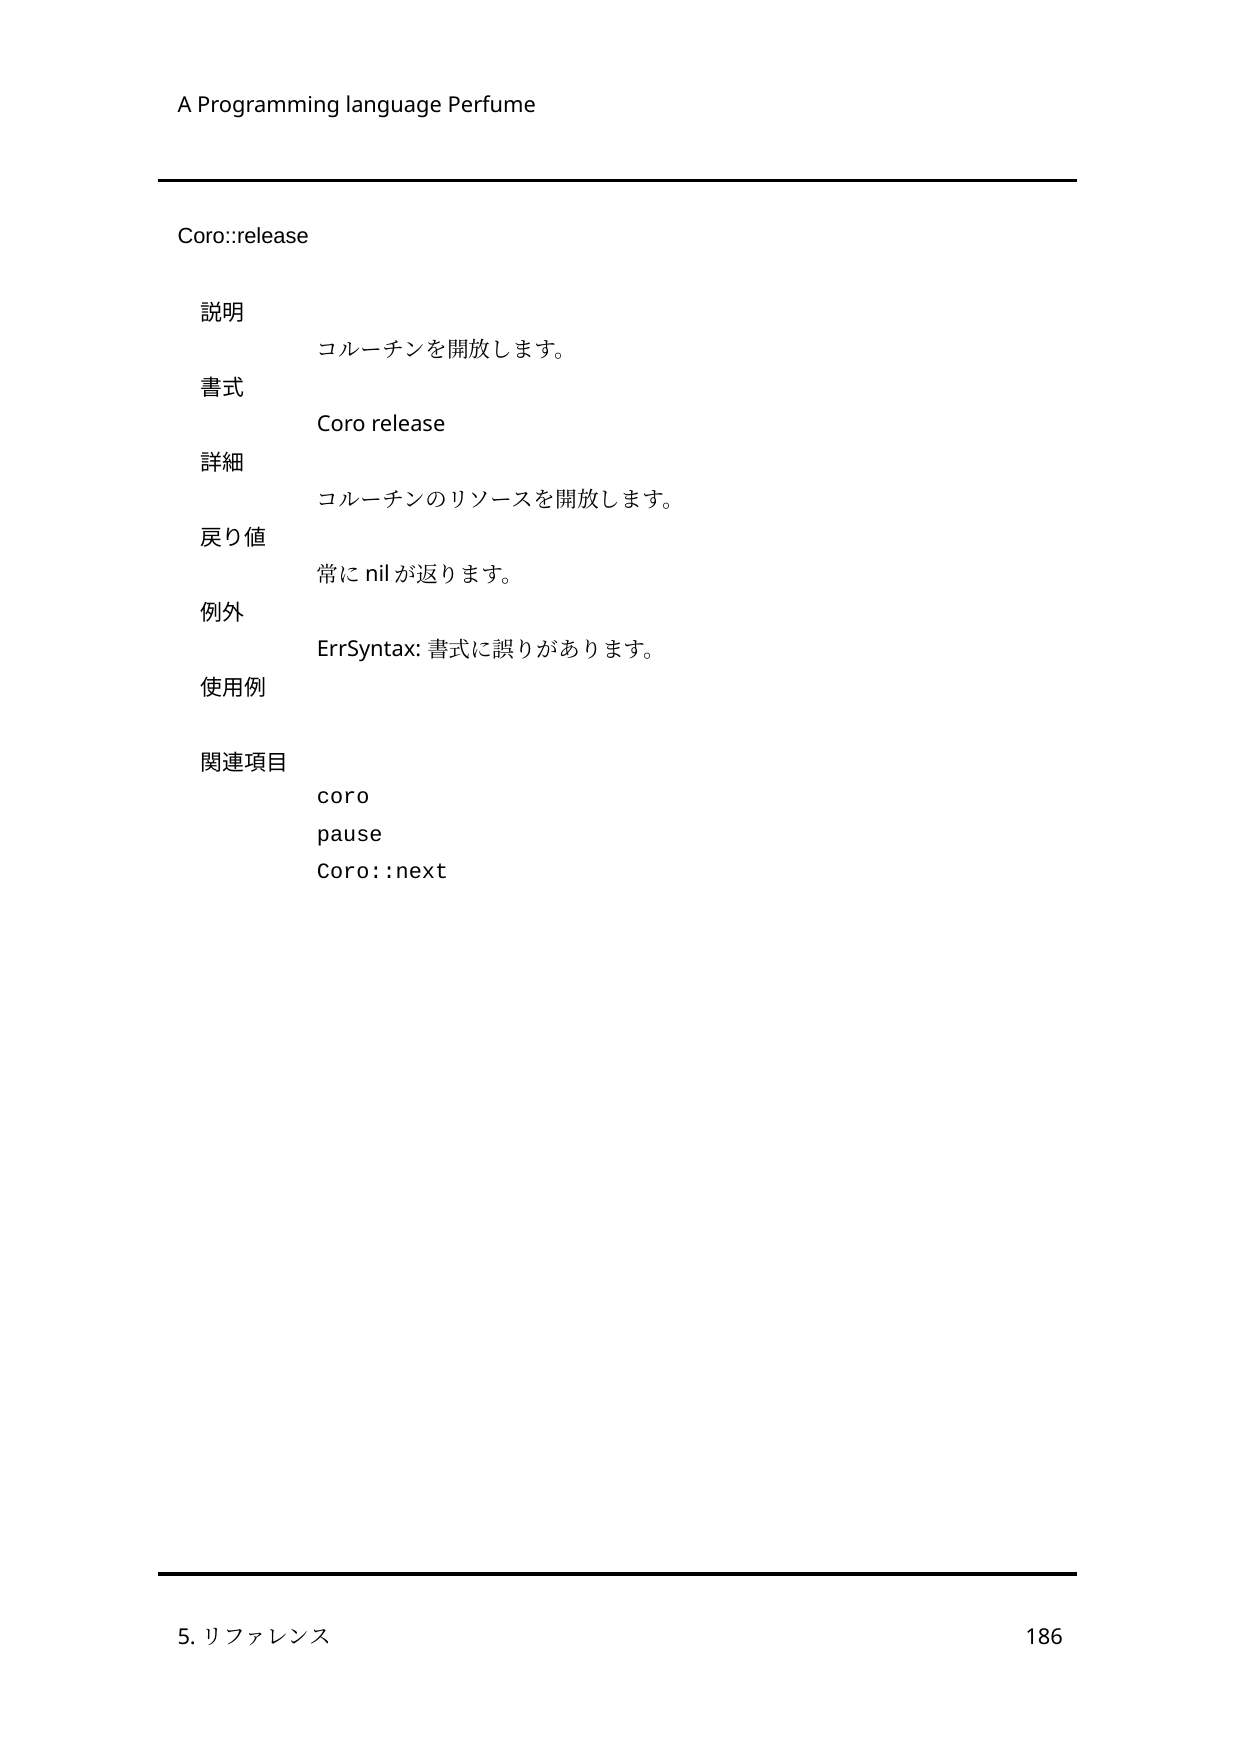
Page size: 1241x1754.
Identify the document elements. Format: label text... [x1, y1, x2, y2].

table_cell 戻り値 [200, 517, 317, 592]
table_cell Coro release [317, 367, 1063, 442]
table_cell 使用例 [200, 667, 317, 742]
table_cell コルーチンのリソースを開放します。 [317, 442, 1063, 517]
table_cell ErrSyntax: 書式に誤りがあります。 [317, 592, 1063, 667]
table_cell 関連項目 [200, 742, 317, 892]
table_cell 書式 [200, 367, 317, 442]
table_cell [317, 667, 1063, 742]
table_header 説明 [200, 292, 317, 367]
table_cell 例外 [200, 592, 317, 667]
table_cell coro pause Coro::next [317, 742, 1063, 892]
table_cell 詳細 [200, 442, 317, 517]
table_header コルーチンを開放します。 [317, 292, 1063, 367]
table_cell 常にnilが返ります。 [317, 517, 1063, 592]
subtitle Coro::release [177, 217, 1063, 254]
